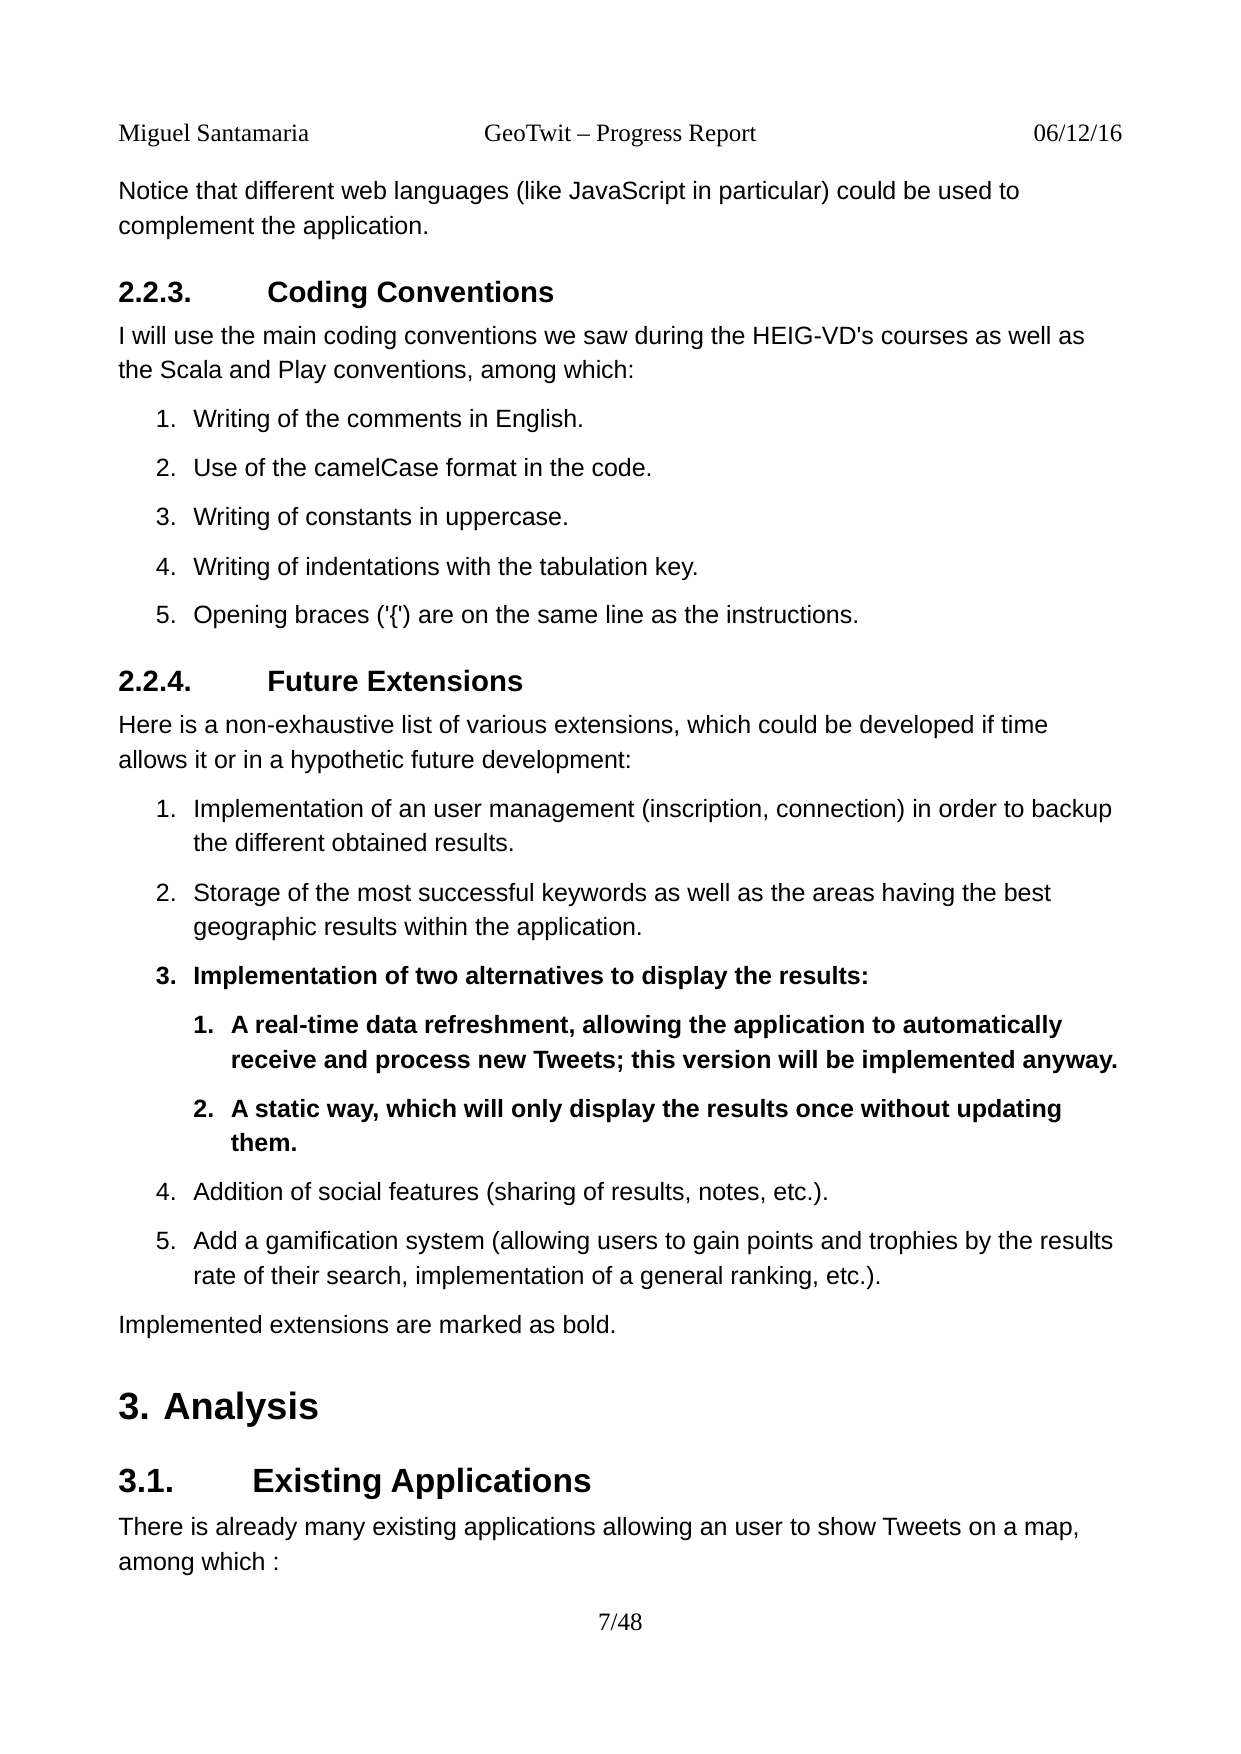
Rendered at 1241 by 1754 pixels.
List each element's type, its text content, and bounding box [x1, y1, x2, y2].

list Implementation of an user management (inscription, connection) in order to backup the different obtained results. [156, 794, 1122, 857]
text Implemented extensions are marked as bold. [118, 1310, 1122, 1338]
subtitle Existing Applications [118, 1461, 1122, 1499]
list A static way, which will only display the results once without updating them. [193, 1094, 1122, 1157]
list Writing of indentations with the tabulation key. [156, 551, 1122, 580]
text Notice that different web languages (like JavaScript in particular) could be used to complement the application. [118, 176, 1122, 239]
subtitle Analysis [118, 1384, 1122, 1427]
list Writing of the comments in English. [156, 404, 1122, 433]
list Addition of social features (sharing of results, notes, etc.). [156, 1177, 1122, 1206]
list Add a gamification system (allowing users to gain points and trophies by the results rate of their search, implementation of a general ranking, etc.). [156, 1226, 1122, 1289]
subtitle Future Extensions [118, 664, 1122, 698]
list Opening braces ('{') are on the same line as the instructions. [156, 601, 1122, 629]
list Storage of the most successful keywords as well as the areas having the best geographic results within the application. [156, 877, 1122, 941]
list Use of the camelCase format in the code. [156, 453, 1122, 482]
text I will use the main coding conventions we saw during the HEIG-VD's courses as well as the Scala and Play conventions, among which: [118, 321, 1122, 384]
list Implementation of two alternatives to display the results: [156, 961, 1122, 990]
subtitle Coding Conventions [118, 274, 1122, 308]
list A real-time data refreshment, allowing the application to automatically receive and process new Tweets; this version will be implemented anyway. [193, 1010, 1122, 1073]
text Here is a non-exhaustive list of various extensions, which could be developed if time allows it or in a hypothetic future development: [118, 710, 1122, 774]
list Writing of constants in uppercase. [156, 502, 1122, 531]
text There is already many existing applications allowing an user to show Tweets on a map, among which : [118, 1512, 1122, 1575]
